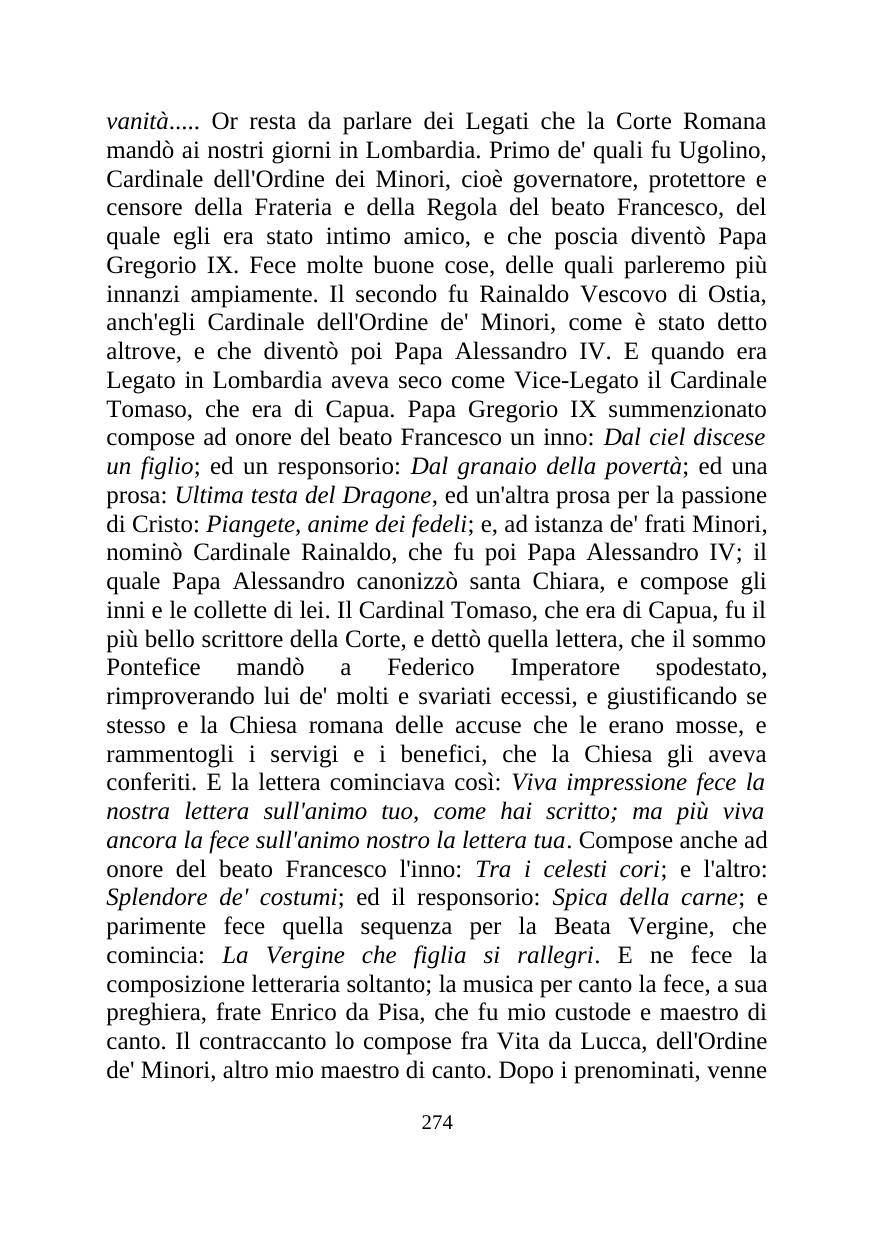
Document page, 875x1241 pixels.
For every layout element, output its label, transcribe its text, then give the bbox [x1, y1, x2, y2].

text vanità..... Or resta da parlare dei Legati che la Corte Romana mandò ai nostri giorni in Lombardia. Primo de' quali fu Ugolino, Cardinale dell'Ordine dei Minori, cioè governatore, protettore e censore della Frateria e della Regola del beato Francesco, del quale egli era stato intimo amico, e che poscia diventò Papa Gregorio IX. Fece molte buone cose, delle quali parleremo più innanzi ampiamente. Il secondo fu Rainaldo Vescovo di Ostia, anch'egli Cardinale dell'Ordine de' Minori, come è stato detto altrove, e che diventò poi Papa Alessandro IV. E quando era Legato in Lombardia aveva seco come Vice-Legato il Cardinale Tomaso, che era di Capua. Papa Gregorio IX summenzionato compose ad onore del beato Francesco un inno: Dal ciel discese un figlio; ed un responsorio: Dal granaio della povertà; ed una prosa: Ultima testa del Dragone, ed un'altra prosa per la passione di Cristo: Piangete, anime dei fedeli; e, ad istanza de' frati Minori, nominò Cardinale Rainaldo, che fu poi Papa Alessandro IV; il quale Papa Alessandro canonizzò santa Chiara, e compose gli inni e le collette di lei. Il Cardinal Tomaso, che era di Capua, fu il più bello scrittore della Corte, e dettò quella lettera, che il sommo Pontefice mandò a Federico Imperatore spodestato, rimproverando lui de' molti e svariati eccessi, e giustificando se stesso e la Chiesa romana delle accuse che le erano mosse, e rammentogli i servigi e i benefici, che la Chiesa gli aveva conferiti. E la lettera cominciava così: Viva impressione fece la nostra lettera sull'animo tuo, come hai scritto; ma più viva ancora la fece sull'animo nostro la lettera tua. Compose anche ad onore del beato Francesco l'inno: Tra i celesti cori; e l'altro: Splendore de' costumi; ed il responsorio: Spica della carne; e parimente fece quella sequenza per la Beata Vergine, che comincia: La Vergine che figlia si rallegri. E ne fece la composizione letteraria soltanto; la musica per canto la fece, a sua preghiera, frate Enrico da Pisa, che fu mio custode e maestro di canto. Il contraccanto lo compose fra Vita da Lucca, dell'Ordine de' Minori, altro mio maestro di canto. Dopo i prenominati, venne [106, 106, 768, 1084]
